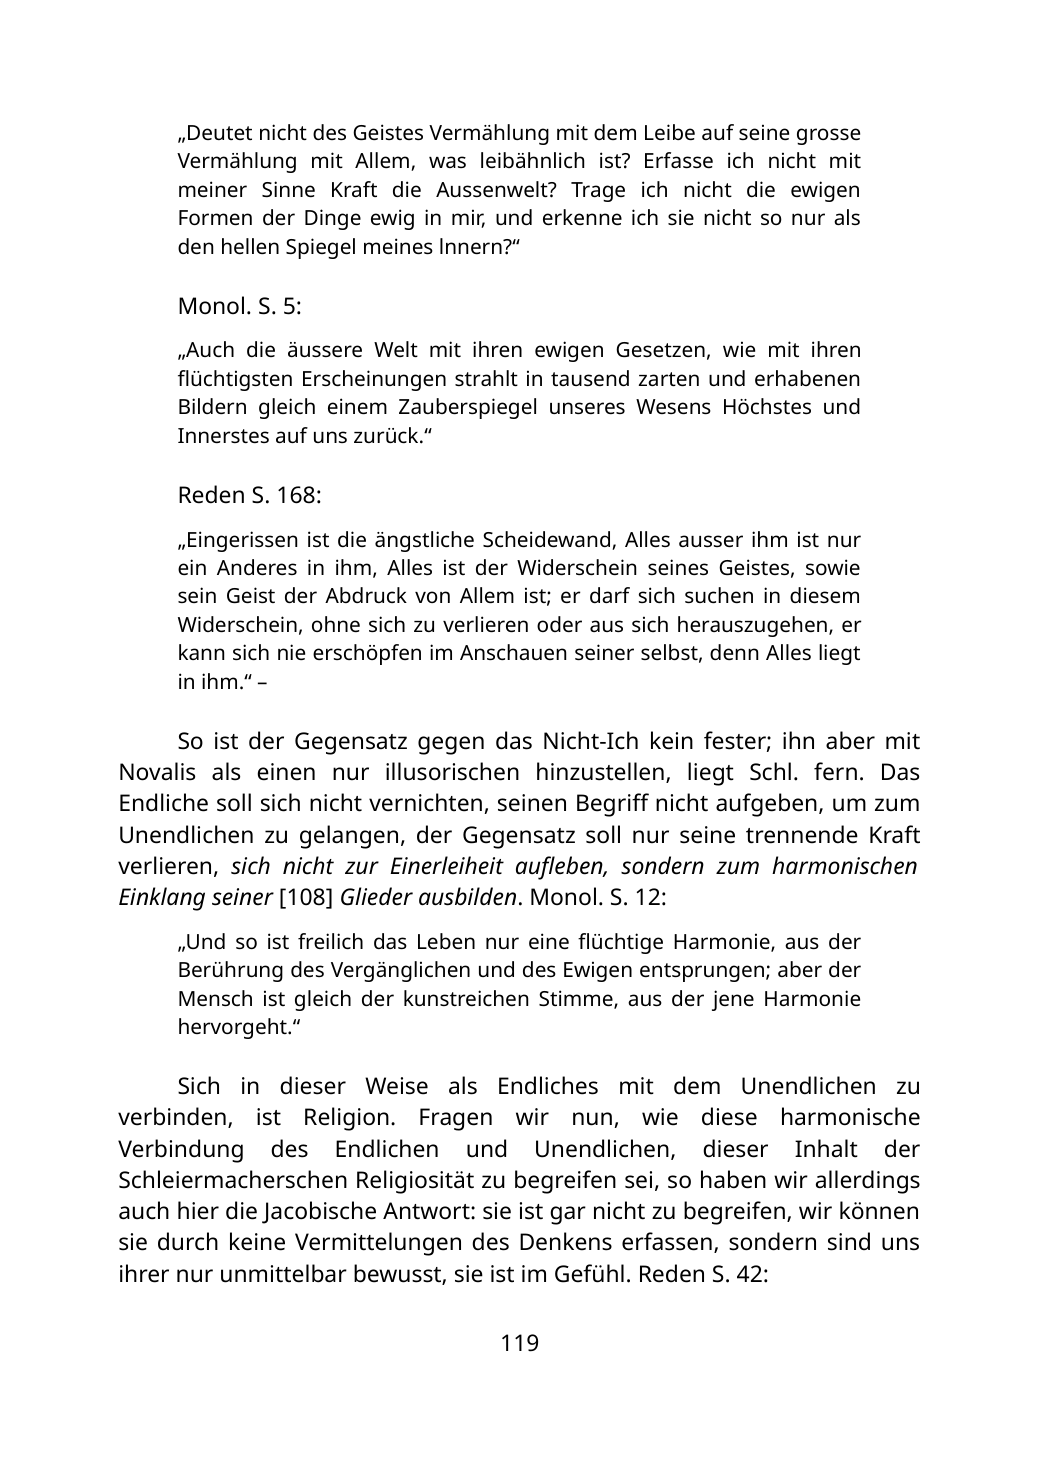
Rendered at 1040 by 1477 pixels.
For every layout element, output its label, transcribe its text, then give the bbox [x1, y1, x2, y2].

text „Deutet nicht des Geistes Vermählung mit dem Leibe auf seine grosse Vermählung mit Allem, was leibähnlich ist? Erfasse ich nicht mit meiner Sinne Kraft die Aussenwelt? Trage ich nicht die ewigen Formen der Dinge ewig in mir, und erkenne ich sie nicht so nur als den hellen Spiegel meines lnnern?“ [177, 118, 862, 260]
text „Und so ist freilich das Leben nur eine flüchtige Harmonie, aus der Berührung des Vergänglichen und des Ewigen entsprungen; aber der Mensch ist gleich der kunstreichen Stimme, aus der jene Harmonie hervorgeht.“ [177, 927, 862, 1041]
text So ist der Gegensatz gegen das Nicht-Ich kein fester; ihn aber mit Novalis als einen nur illusorischen hinzustellen, liegt Schl. fern. Das Endliche soll sich nicht vernichten, seinen Begriff nicht aufgeben, um zum Unendlichen zu gelangen, der Gegensatz soll nur seine trennende Kraft verlieren, sich nicht zur Einerleiheit aufleben, sondern zum harmonischen Einklang seiner [108] Glieder ausbilden. Monol. S. 12: [118, 725, 921, 912]
text „Eingerissen ist die ängstliche Scheidewand, Alles ausser ihm ist nur ein Anderes in ihm, Alles ist der Widerschein seines Geistes, sowie sein Geist der Abdruck von Allem ist; er darf sich suchen in diesem Widerschein, ohne sich zu verlieren oder aus sich herauszugehen, er kann sich nie erschöpfen im Anschauen seiner selbst, denn Alles liegt in ihm.“ – [177, 525, 862, 695]
text Sich in dieser Weise als Endliches mit dem Unendlichen zu verbinden, ist Religion. Fragen wir nun, wie diese harmonische Verbindung des Endlichen und Unendlichen, dieser Inhalt der Schleiermacherschen Religiosität zu begreifen sei, so haben wir allerdings auch hier die Jacobische Antwort: sie ist gar nicht zu begreifen, wir können sie durch keine Vermittelungen des Denkens erfassen, sondern sind uns ihrer nur unmittelbar bewusst, sie ist im Gefühl. Reden S. 42: [118, 1070, 921, 1289]
text Reden S. 168: [118, 479, 921, 510]
text „Auch die äussere Welt mit ihren ewigen Gesetzen, wie mit ihren flüchtigsten Erscheinungen strahlt in tausend zarten und erhabenen Bildern gleich einem Zauberspiegel unseres Wesens Höchstes und Innerstes auf uns zurück.“ [177, 336, 862, 449]
text Monol. S. 5: [118, 290, 921, 321]
